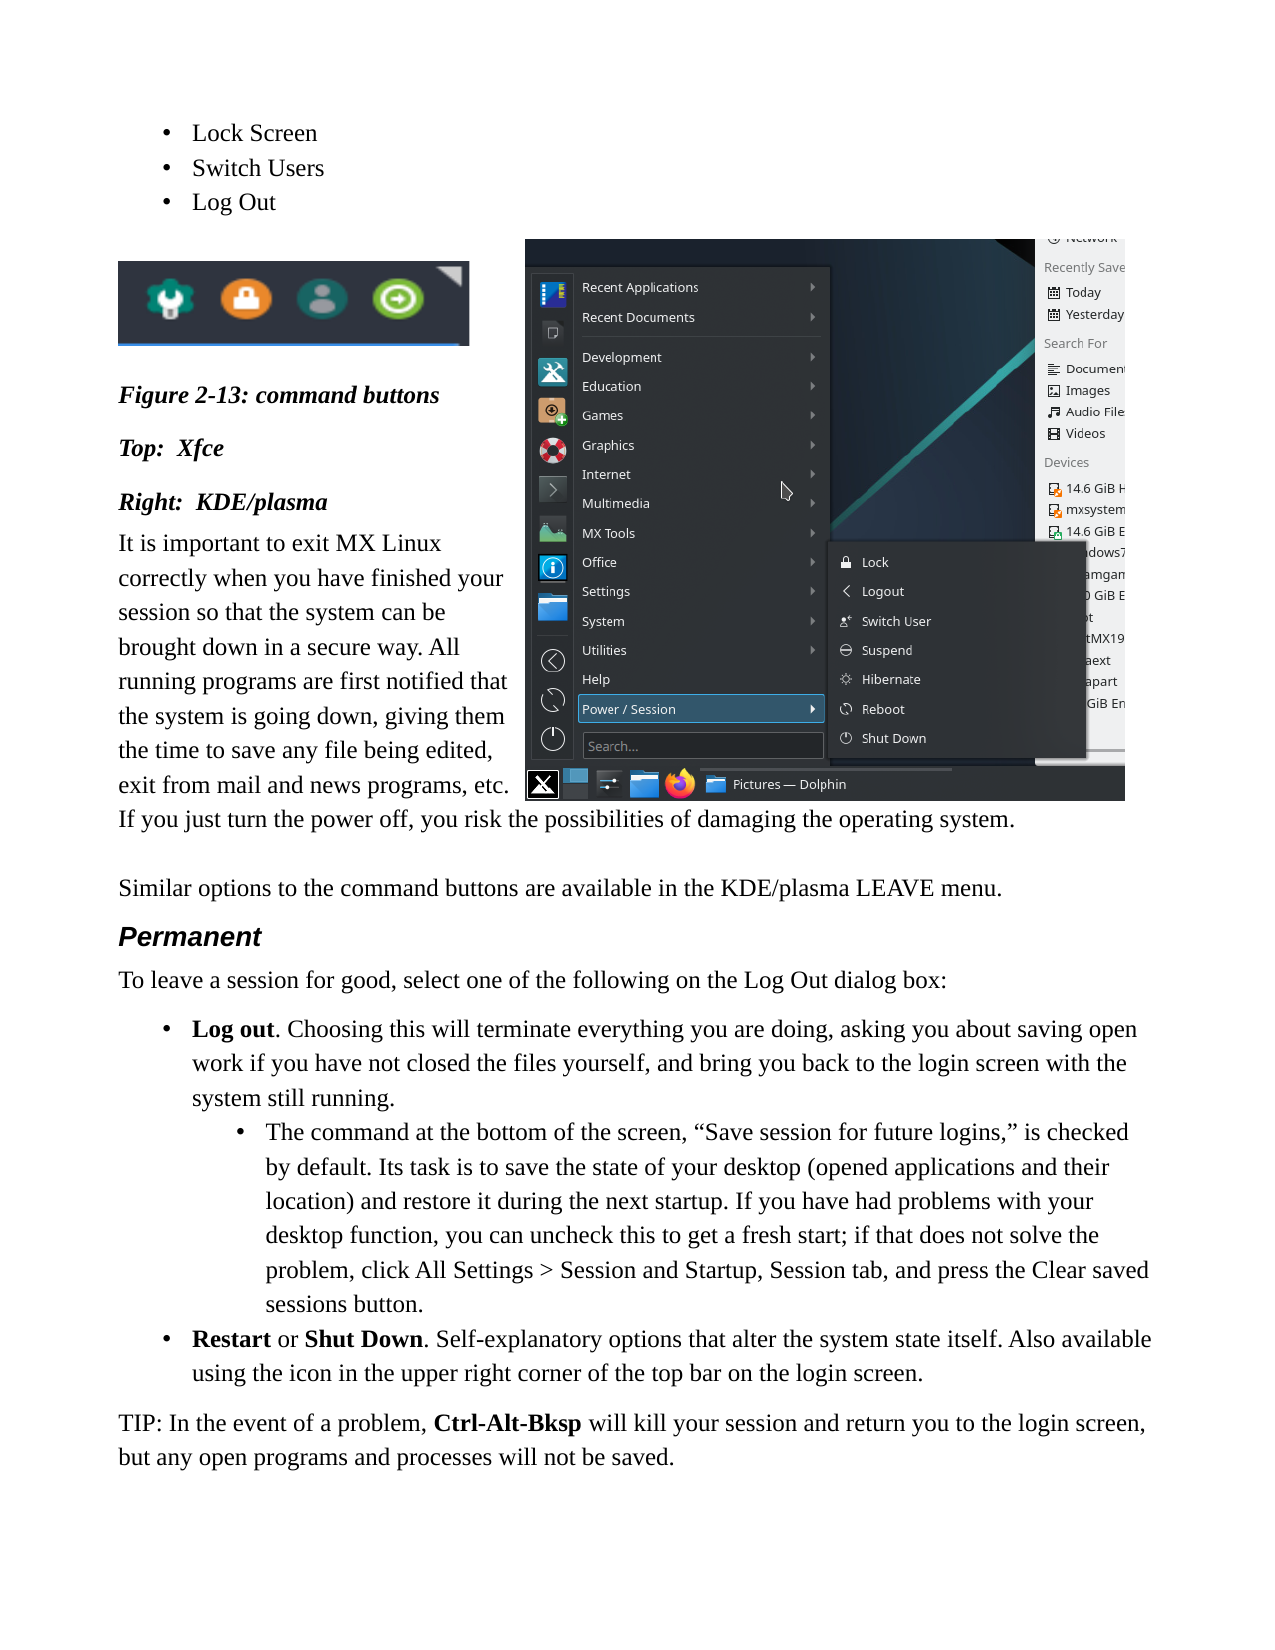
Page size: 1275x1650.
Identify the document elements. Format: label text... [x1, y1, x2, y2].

text Similar options to the command buttons are available in the KDE/plasma LEAVE menu. [118, 873, 1157, 902]
text It is important to exit MX Linux correctly when you have finished your session so that the system can be brought down in a secure way. All running programs are first notified that the system is going down, giving them the time to save any file being edited, exit from mail and news programs, etc. If you just turn the power off, you risk the possibilities of damaging the operating system. [118, 528, 1157, 833]
list Restart or Shut Down. Self-explanatory options that alter the system state itself. Also available using the icon in the upper right corner of the top bar on the login screen. [162, 1324, 1157, 1387]
list Switch Users [162, 153, 1157, 181]
list Log out. Choosing this will terminate everything you are doing, asking you about saving open work if you have not closed the files yourself, and bring you back to the login screen with the system still running. [162, 1014, 1157, 1111]
subtitle Permanent [118, 920, 1157, 952]
text [1125, 433, 1157, 462]
list Log Out [162, 187, 1157, 216]
text TIP: In the event of a problem, Ctrl-Alt-Bksp will kill your session and return you to the login screen, but any open programs and processes will not be saved. [118, 1408, 1157, 1471]
text Figure 2-13: command buttons [118, 380, 525, 408]
text [1125, 487, 1157, 516]
text Top: Xfce [118, 433, 525, 462]
list The command at the bottom of the screen, “Save session for future logins,” is checked by default. Its task is to save the state of your desktop (opened applications and their location) and restore it during the next startup. If you have had problems with your desktop function, you can uncheck this to get a fresh start; if that does not solve the problem, click All Settings > Session and Startup, Session tab, and press the Clear saved sessions button. [236, 1117, 1157, 1318]
picture [118, 261, 470, 346]
picture [525, 239, 1125, 801]
text Right: KDE/plasma [118, 487, 525, 516]
list Lock Screen [162, 118, 1157, 147]
text [1125, 380, 1157, 408]
text To leave a session for good, select one of the following on the Log Out dialog box: [118, 965, 1157, 993]
